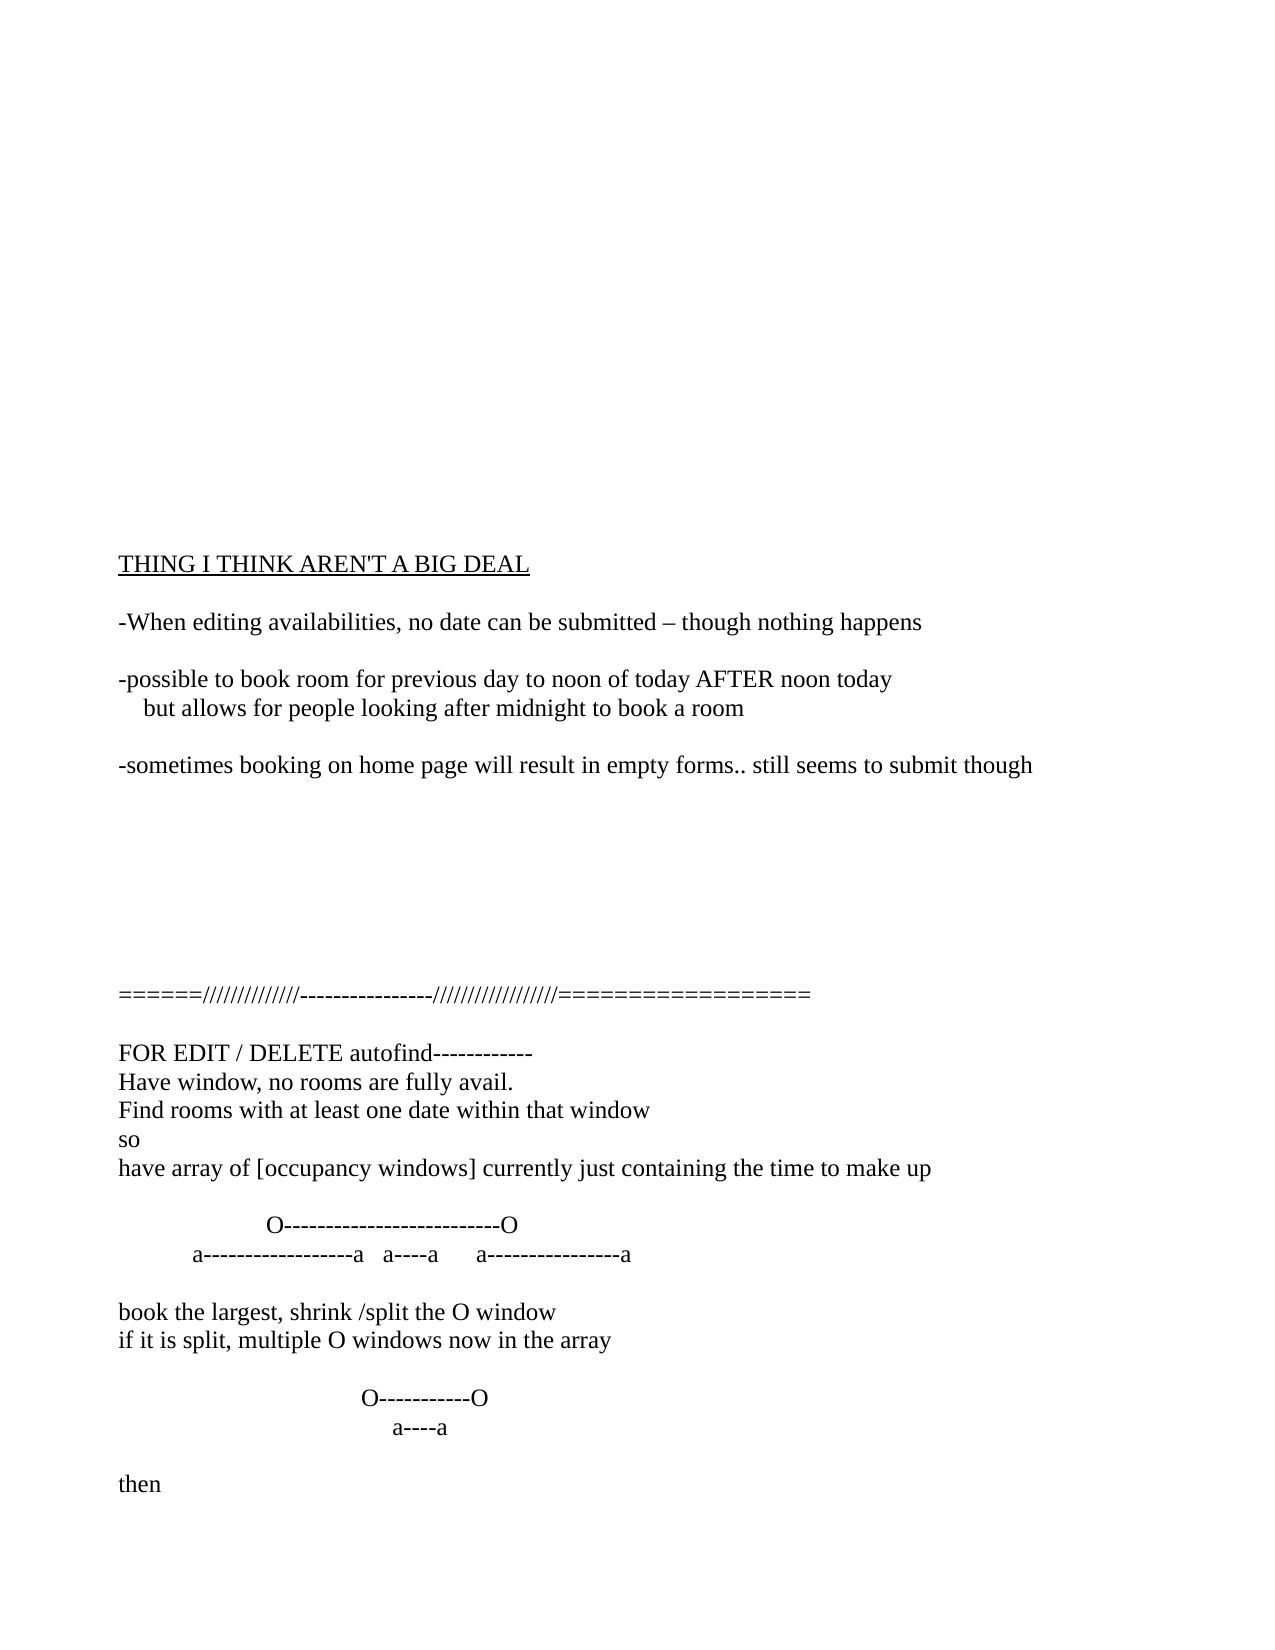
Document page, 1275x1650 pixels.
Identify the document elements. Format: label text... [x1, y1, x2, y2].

text THING I THINK AREN'T A BIG DEAL [118, 549, 1157, 578]
text so [118, 1124, 1157, 1153]
text Have window, no rooms are fully avail. [118, 1067, 1157, 1096]
text but allows for people looking after midnight to book a room [118, 693, 1157, 722]
text a----a [118, 1412, 1157, 1441]
text then [118, 1469, 1157, 1498]
text if it is split, multiple O windows now in the array [118, 1326, 1157, 1354]
text O--------------------------O [118, 1211, 1157, 1239]
text book the largest, shrink /split the O window [118, 1297, 1157, 1326]
text have array of [occupancy windows] currently just containing the time to make up [118, 1153, 1157, 1182]
text -When editing availabilities, no date can be submitted – though nothing happens [118, 607, 1157, 636]
text FOR EDIT / DELETE autofind------------ [118, 1038, 1157, 1067]
text a------------------a a----a a----------------a [118, 1239, 1157, 1268]
text ======//////////////----------------//////////////////================== [118, 981, 1157, 1009]
text O-----------O [118, 1383, 1157, 1412]
text -sometimes booking on home page will result in empty forms.. still seems to submit though [118, 751, 1157, 779]
text -possible to book room for previous day to noon of today AFTER noon today [118, 664, 1157, 693]
text Find rooms with at least one date within that window [118, 1096, 1157, 1124]
